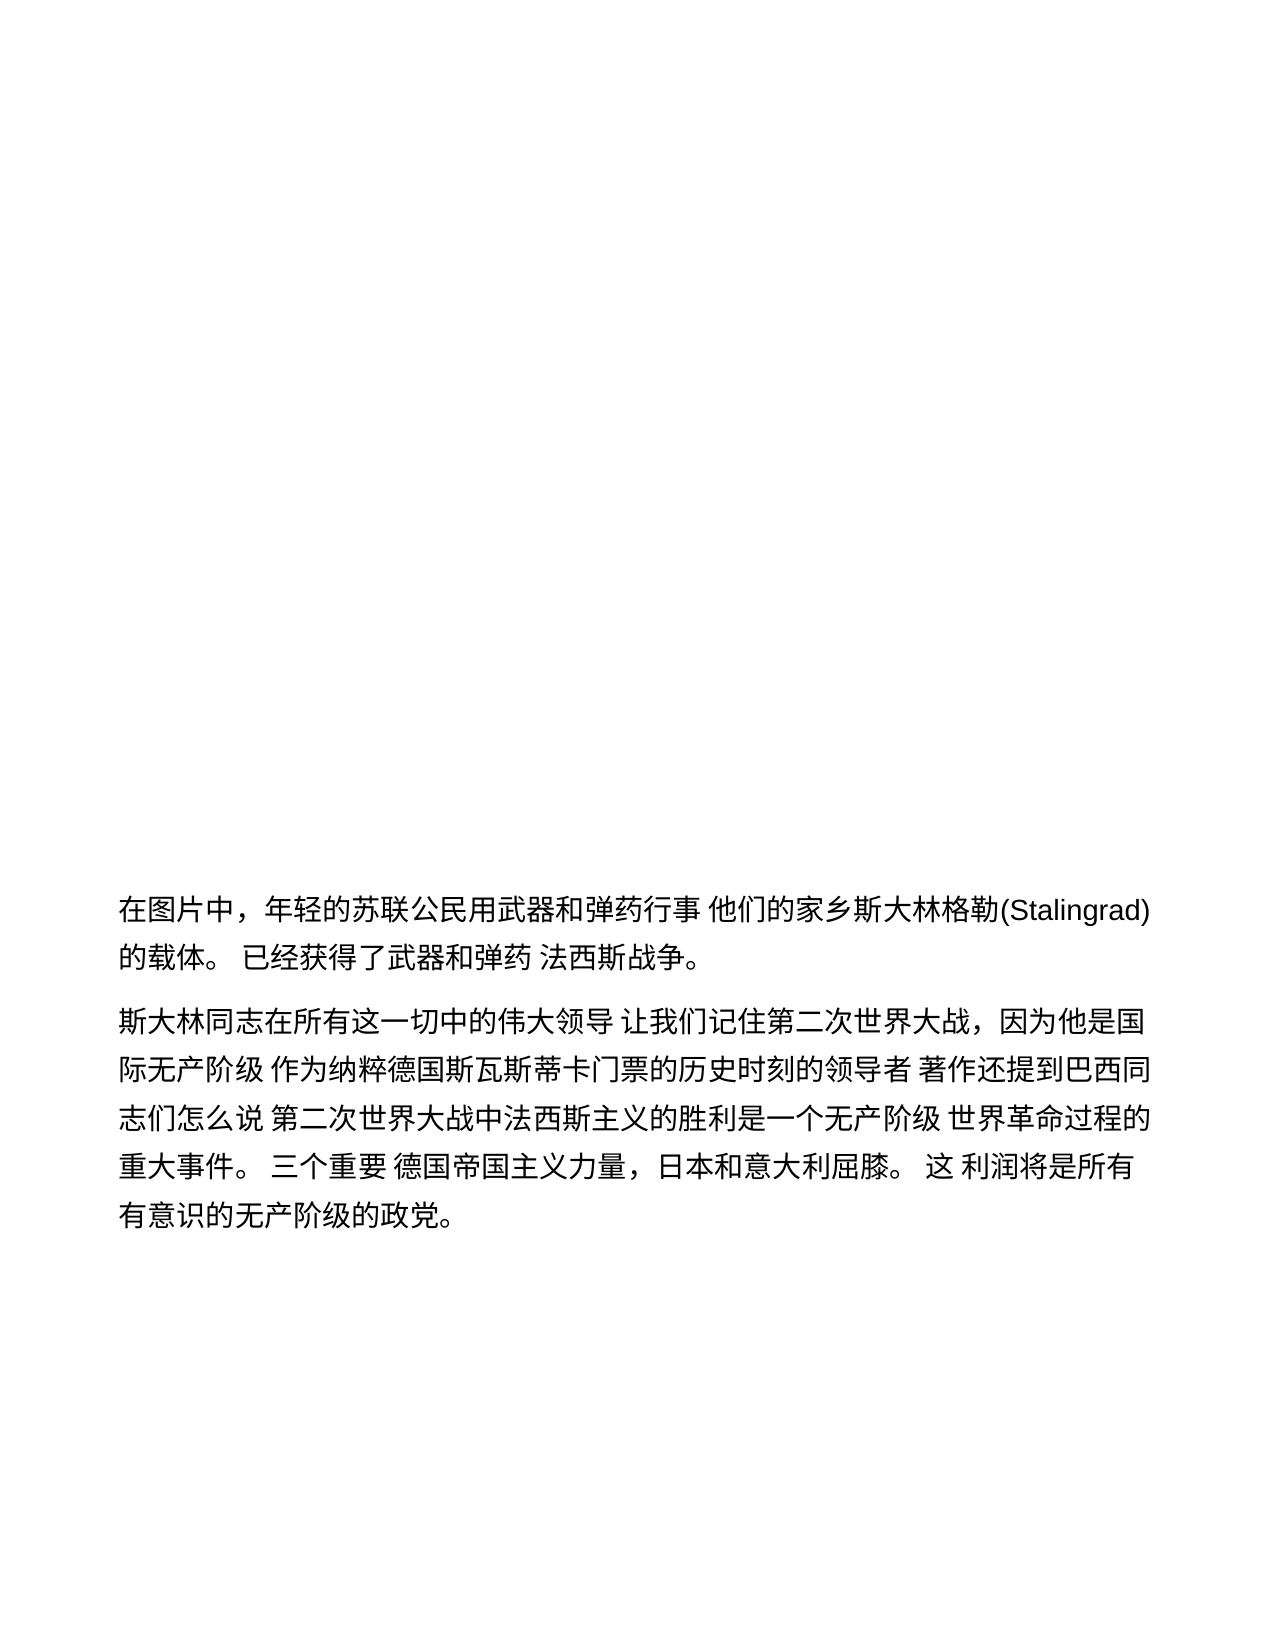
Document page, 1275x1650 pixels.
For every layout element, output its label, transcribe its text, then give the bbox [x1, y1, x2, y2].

text 在图片中，年轻的苏联公民用武器和弹药行事 他们的家乡斯大林格勒(Stalingrad)的载体。 已经获得了武器和弹药 法西斯战争。 [118, 118, 1157, 977]
text 斯大林同志在所有这一切中的伟大领导 让我们记住第二次世界大战，因为他是国际无产阶级 作为纳粹德国斯瓦斯蒂卡门票的历史时刻的领导者 著作还提到巴西同志们怎么说 第二次世界大战中法西斯主义的胜利是一个无产阶级 世界革命过程的重大事件。 三个重要 德国帝国主义力量，日本和意大利屈膝。 这 利润将是所有有意识的无产阶级的政党。 [118, 998, 1157, 1234]
